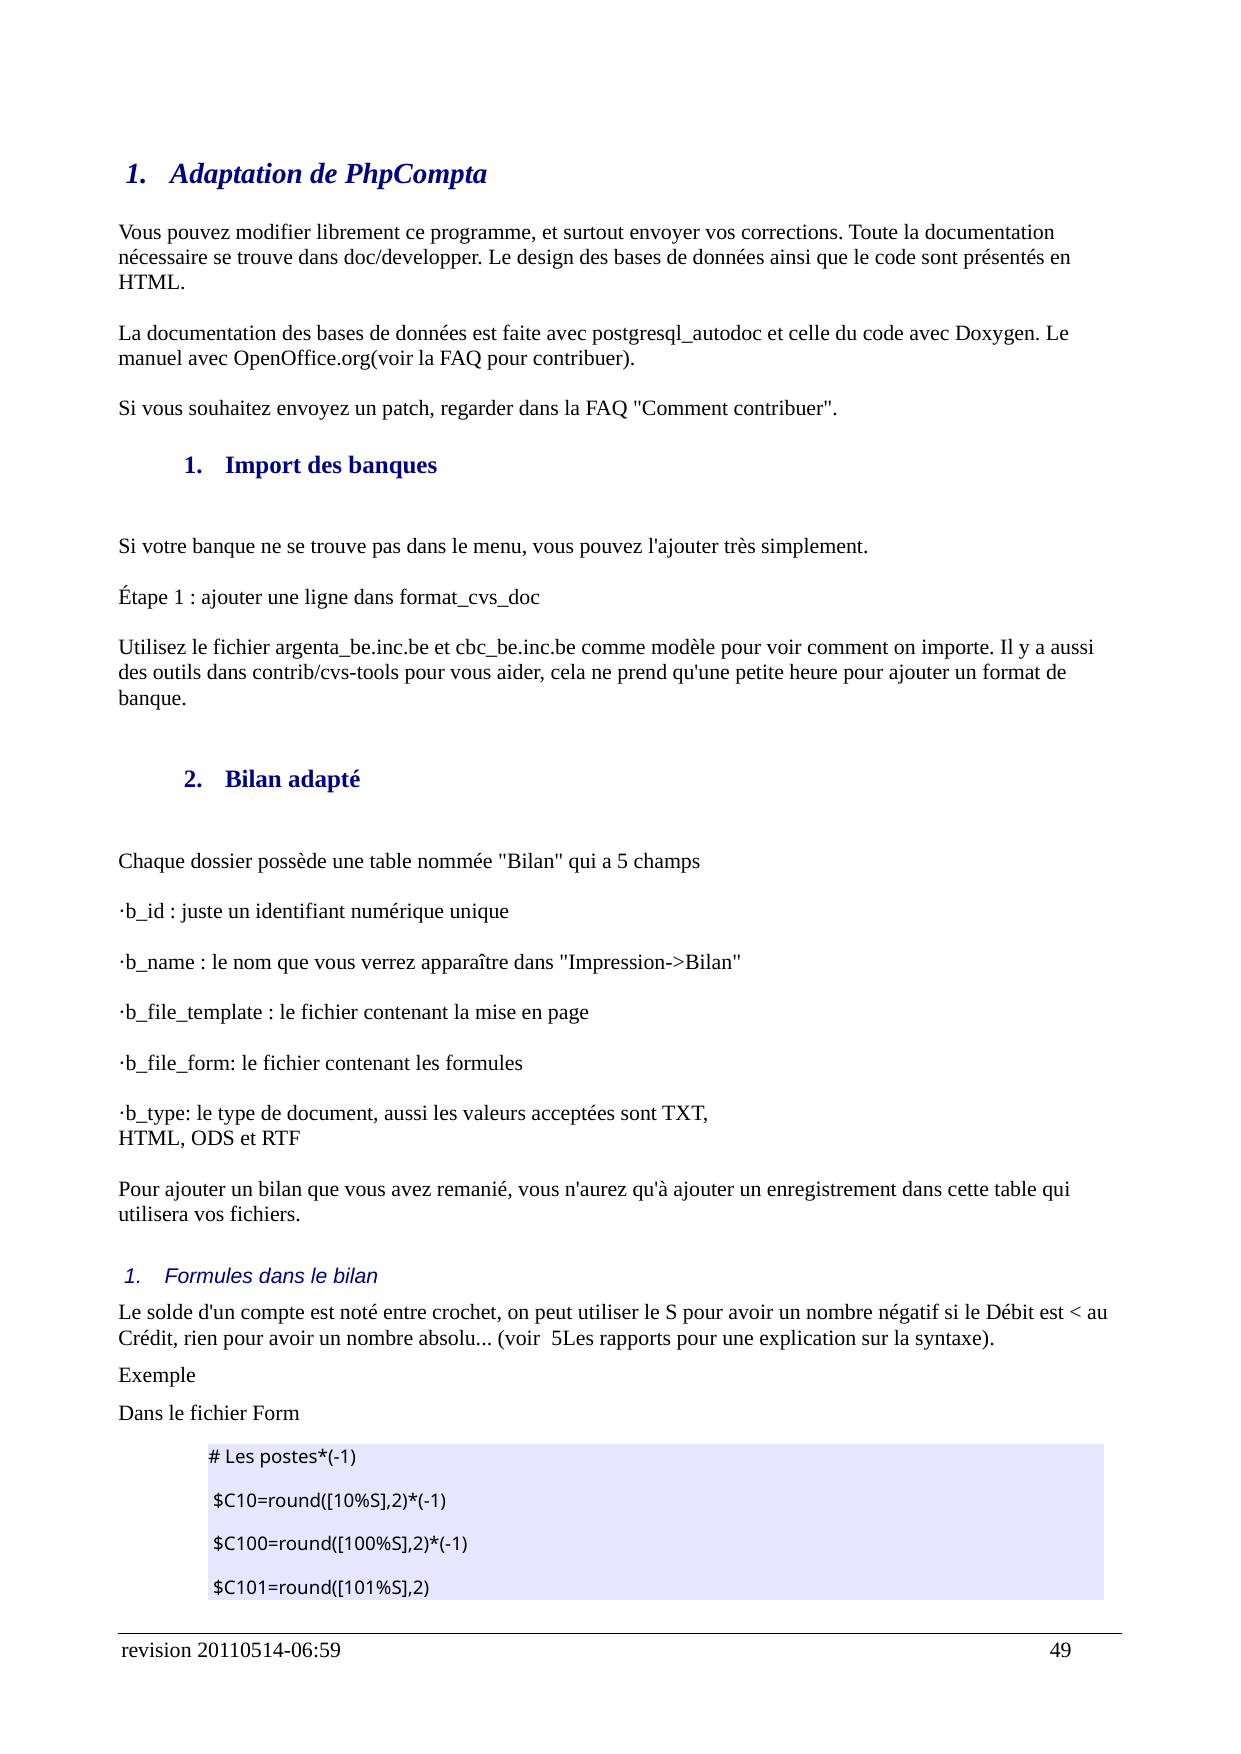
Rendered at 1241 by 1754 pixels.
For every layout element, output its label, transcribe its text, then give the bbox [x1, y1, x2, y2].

text Étape 1 : ajouter une ligne dans format_cvs_doc [118, 584, 1122, 609]
text ·b_id : juste un identifiant numérique unique [118, 898, 1122, 923]
text Dans le fichier Form [118, 1400, 1122, 1425]
subtitle Import des banques [177, 450, 1122, 479]
text Exemple [118, 1362, 1122, 1387]
text La documentation des bases de données est faite avec postgresql_autodoc et celle du code avec Doxygen. Le manuel avec OpenOffice.org(voir la FAQ pour contribuer). [118, 319, 1122, 370]
text ·b_file_template : le fichier contenant la mise en page [118, 999, 1122, 1024]
text $C100=round([100%S],2)*(-1) [208, 1531, 1104, 1556]
text Utilisez le fichier argenta_be.inc.be et cbc_be.inc.be comme modèle pour voir comment on importe. Il y a aussi des outils dans contrib/cvs-tools pour vous aider, cela ne prend qu'une petite heure pour ajouter un format de banque. [118, 634, 1122, 710]
text ·b_name : le nom que vous verrez apparaître dans "Impression->Bilan" [118, 949, 1122, 974]
text $C10=round([10%S],2)*(-1) [208, 1487, 1104, 1513]
text # Les postes*(-1) [208, 1444, 1104, 1469]
text HTML, ODS et RTF [118, 1125, 1122, 1150]
text Le solde d'un compte est noté entre crochet, on peut utiliser le S pour avoir un nombre négatif si le Débit est < au Crédit, rien pour avoir un nombre absolu... (voir 5Les rapports pour une explication sur la syntaxe). [118, 1299, 1122, 1350]
text ·b_file_form: le fichier contenant les formules [118, 1049, 1122, 1075]
text Pour ajouter un bilan que vous avez remanié, vous n'aurez qu'à ajouter un enregistrement dans cette table qui utilisera vos fichiers. [118, 1176, 1122, 1226]
text Si votre banque ne se trouve pas dans le menu, vous pouvez l'ajouter très simplement. [118, 533, 1122, 558]
text ·b_type: le type de document, aussi les valeurs acceptées sont TXT, [118, 1100, 1122, 1125]
text $C101=round([101%S],2) [208, 1574, 1104, 1600]
subtitle Bilan adapté [177, 764, 1122, 793]
subtitle Adaptation de PhpCompta [118, 156, 1122, 189]
text Vous pouvez modifier librement ce programme, et surtout envoyer vos corrections. Toute la documentation nécessaire se trouve dans doc/developper. Le design des bases de données ainsi que le code sont présentés en HTML. [118, 219, 1122, 294]
text Si vous souhaitez envoyez un patch, regarder dans la FAQ "Comment contribuer". [118, 395, 1122, 420]
subtitle Formules dans le bilan [118, 1263, 1122, 1287]
text Chaque dossier possède une table nommée "Bilan" qui a 5 champs [118, 848, 1122, 873]
